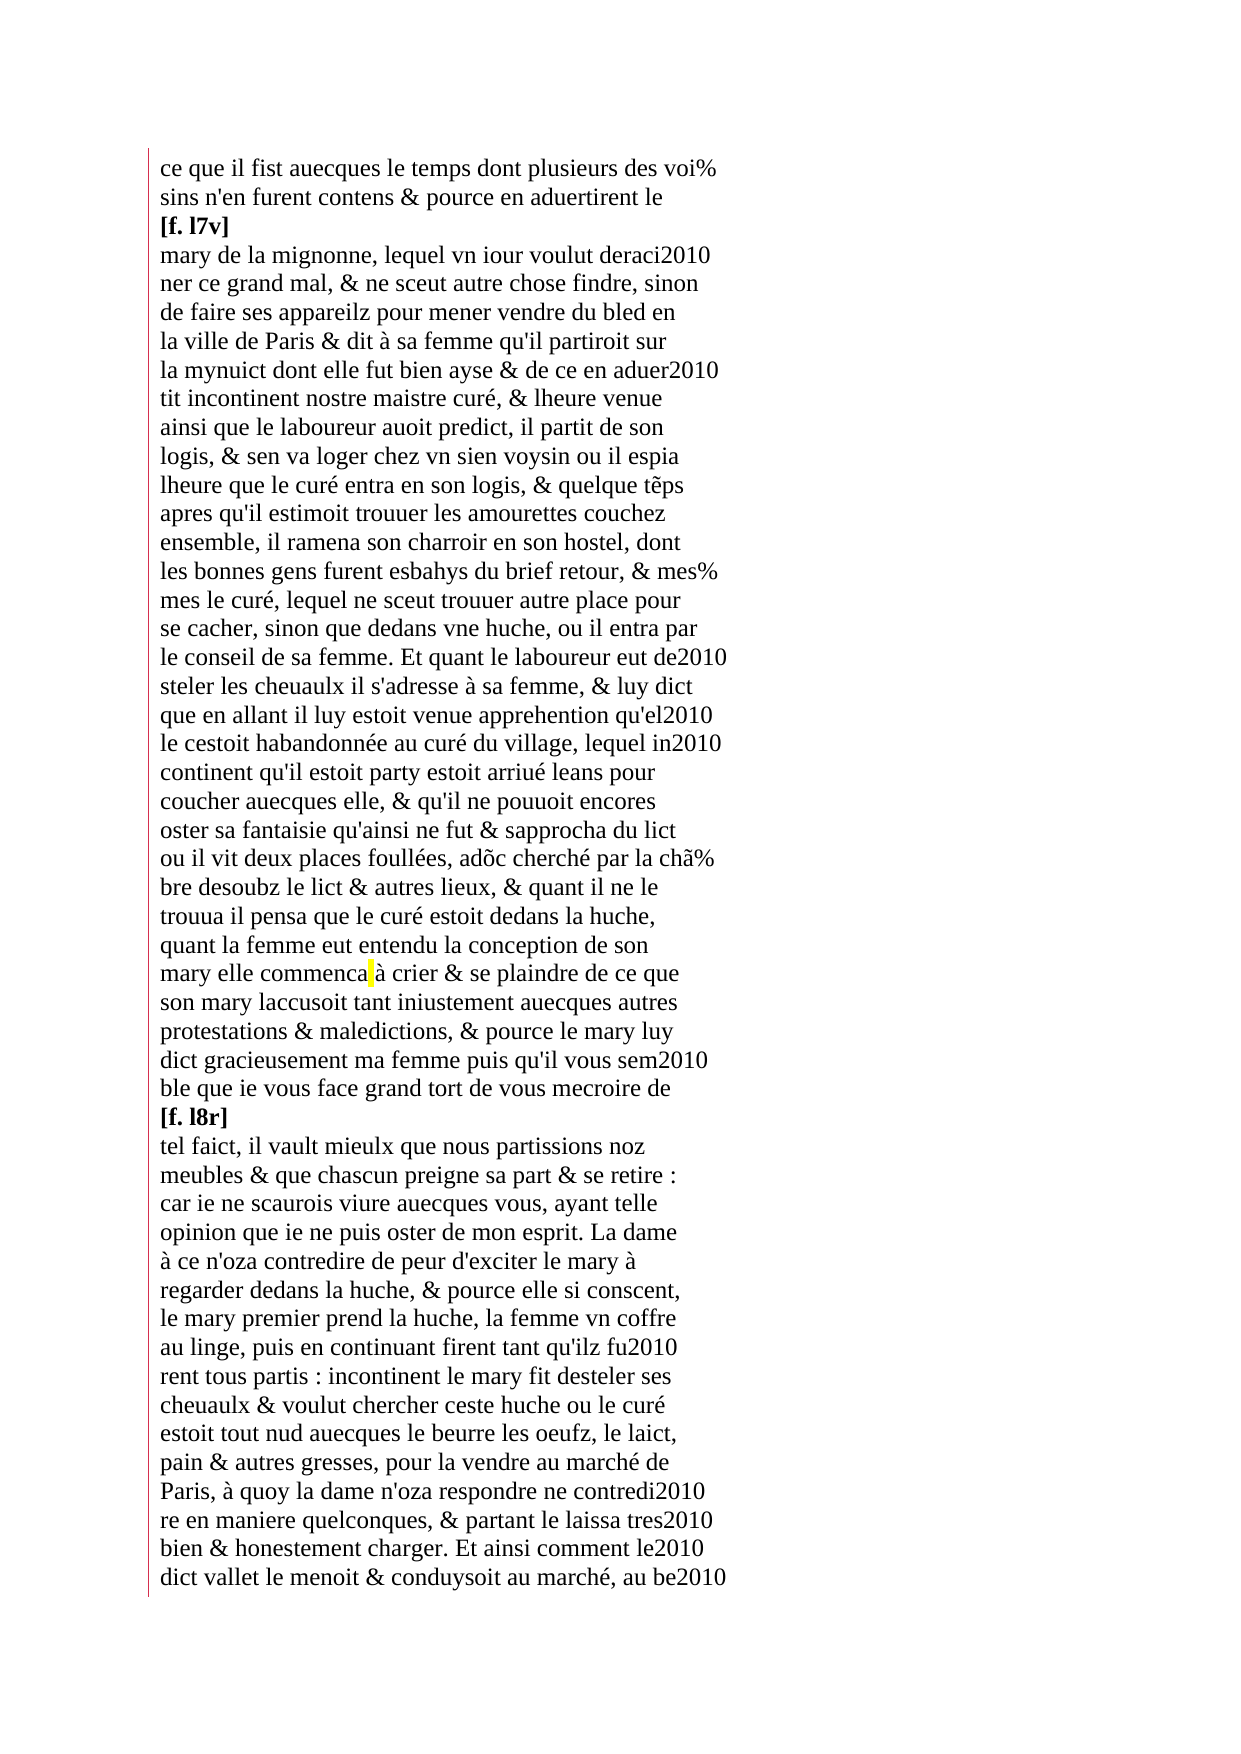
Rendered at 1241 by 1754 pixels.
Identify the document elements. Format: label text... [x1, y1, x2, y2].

text ce que il fist auecques le temps dont plusieurs des voi% sins n'en furent contens & pource en aduertirent le [f. l7v] mary de la mignonne, lequel vn iour voulut deraci2010 ner ce grand mal, & ne sceut autre chose findre, sinon de faire ses appareilz pour mener vendre du bled en la ville de Paris & dit à sa femme qu'il partiroit sur la mynuict dont elle fut bien ayse & de ce en aduer2010 tit incontinent nostre maistre curé, & lheure venue ainsi que le laboureur auoit predict, il partit de son logis, & sen va loger chez vn sien voysin ou il espia lheure que le curé entra en son logis, & quelque tẽps apres qu'il estimoit trouuer les amourettes couchez ensemble, il ramena son charroir en son hostel, dont les bonnes gens furent esbahys du brief retour, & mes% mes le curé, lequel ne sceut trouuer autre place pour se cacher, sinon que dedans vne huche, ou il entra par le conseil de sa femme. Et quant le laboureur eut de2010 steler les cheuaulx il s'adresse à sa femme, & luy dict que en allant il luy estoit venue apprehention qu'el2010 le cestoit habandonnée au curé du village, lequel in2010 continent qu'il estoit party estoit arriué leans pour coucher auecques elle, & qu'il ne pouuoit encores oster sa fantaisie qu'ainsi ne fut & sapprocha du lict ou il vit deux places foullées, adõc cherché par la chã% bre desoubz le lict & autres lieux, & quant il ne le trouua il pensa que le curé estoit dedans la huche, quant la femme eut entendu la conception de son mary elle commenca à crier & se plaindre de ce que son mary laccusoit tant iniustement auecques autres protestations & maledictions, & pource le mary luy dict gracieusement ma femme puis qu'il vous sem2010 ble que ie vous face grand tort de vous mecroire de [f. l8r] tel faict, il vault mieulx que nous partissions noz meubles & que chascun preigne sa part & se retire : car ie ne scaurois viure auecques vous, ayant telle opinion que ie ne puis oster de mon esprit. La dame à ce n'oza contredire de peur d'exciter le mary à regarder dedans la huche, & pource elle si conscent, le mary premier prend la huche, la femme vn coffre au linge, puis en continuant firent tant qu'ilz fu2010 rent tous partis : incontinent le mary fit desteler ses cheuaulx & voulut chercher ceste huche ou le curé estoit tout nud auecques le beurre les oeufz, le laict, pain & autres gresses, pour la vendre au marché de Paris, à quoy la dame n'oza respondre ne contredi2010 re en maniere quelconques, & partant le laissa tres2010 bien & honestement charger. Et ainsi comment le2010 dict vallet le menoit & conduysoit au marché, au be2010 [149, 148, 1093, 1597]
